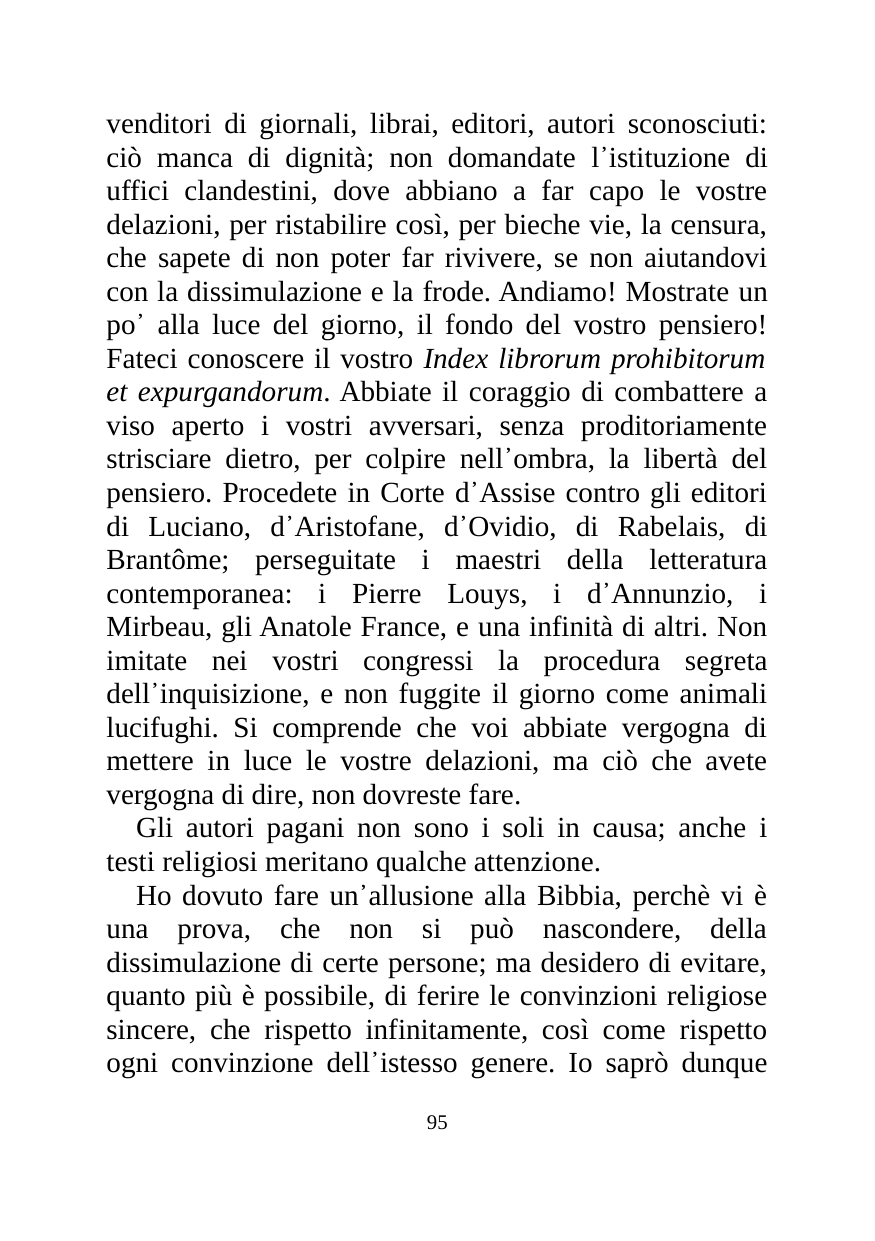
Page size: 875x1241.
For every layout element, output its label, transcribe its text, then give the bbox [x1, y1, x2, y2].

text Ho dovuto fare un᾽allusione alla Bibbia, perchè vi è una prova, che non si può nascondere, della dissimulazione di certe persone; ma desidero di evitare, quanto più è possibile, di ferire le convinzioni religiose sincere, che rispetto infinitamente, così come rispetto ogni convinzione dell᾽istesso genere. Io saprò dunque [106, 878, 768, 1079]
text Gli autori pagani non sono i soli in causa; anche i testi religiosi meritano qualche attenzione. [106, 811, 768, 878]
text venditori di giornali, librai, editori, autori sconosciuti: ciò manca di dignità; non domandate l᾽istituzione di uffici clandestini, dove abbiano a far capo le vostre delazioni, per ristabilire così, per bieche vie, la censura, che sapete di non poter far rivivere, se non aiutandovi con la dissimulazione e la frode. Andiamo! Mostrate un po᾽ alla luce del giorno, il fondo del vostro pensiero! Fateci conoscere il vostro Index librorum prohibitorum et expurgandorum. Abbiate il coraggio di combattere a viso aperto i vostri avversari, senza proditoriamente strisciare dietro, per colpire nell᾽ombra, la libertà del pensiero. Procedete in Corte d᾽Assise contro gli editori di Luciano, d᾽Aristofane, d᾽Ovidio, di Rabelais, di Brantôme; perseguitate i maestri della letteratura contemporanea: i Pierre Louys, i d᾽Annunzio, i Mirbeau, gli Anatole France, e una infinità di altri. Non imitate nei vostri congressi la procedura segreta dell᾽inquisizione, e non fuggite il giorno come animali lucifughi. Si comprende che voi abbiate vergogna di mettere in luce le vostre delazioni, ma ciò che avete vergogna di dire, non dovreste fare. [106, 106, 768, 811]
